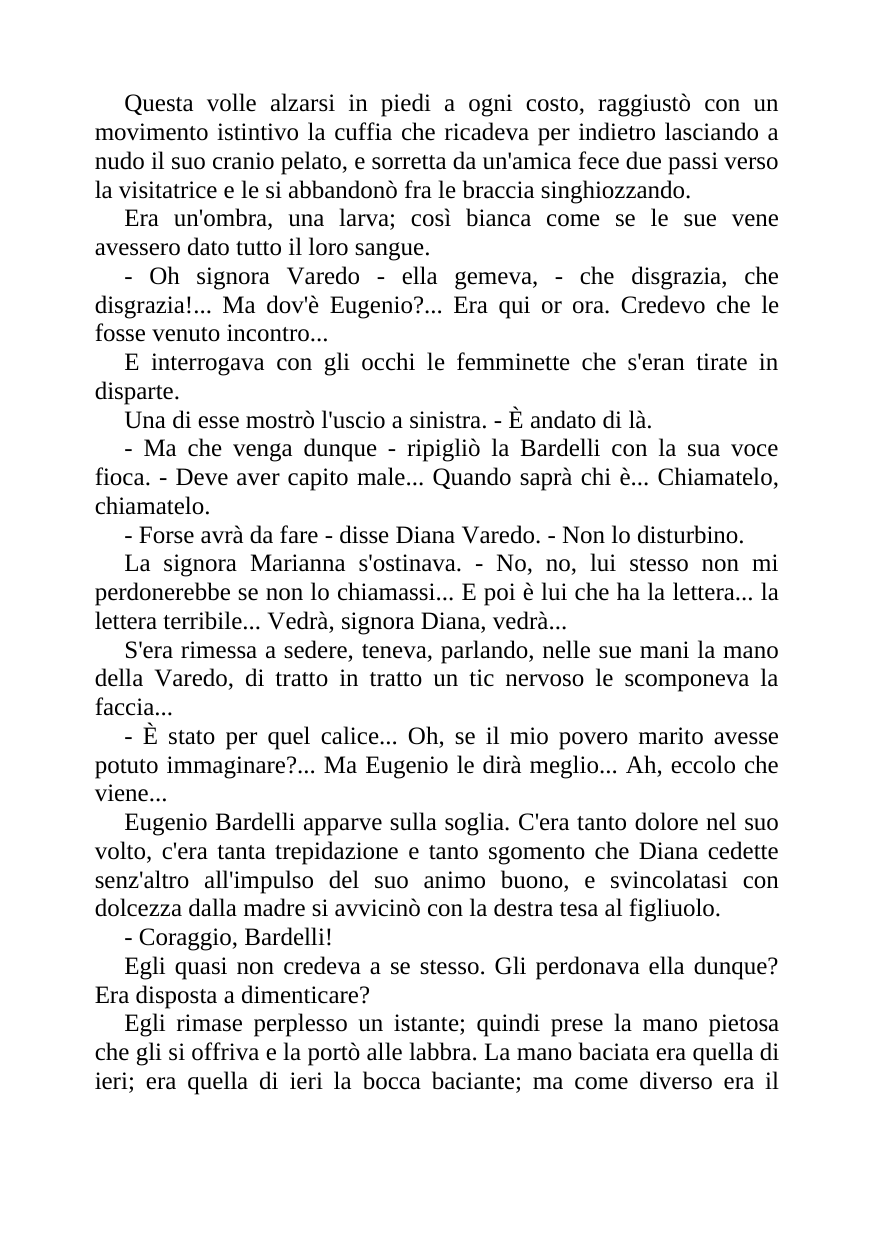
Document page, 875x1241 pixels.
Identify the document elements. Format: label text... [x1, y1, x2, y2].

text - Forse avrà da fare - disse Diana Varedo. - Non lo disturbino. [94, 520, 779, 548]
text Era un'ombra, una larva; così bianca come se le sue vene avessero dato tutto il loro sangue. [94, 203, 779, 261]
text - Oh signora Varedo - ella gemeva, - che disgrazia, che disgrazia!... Ma dov'è Eugenio?... Era qui or ora. Credevo che le fosse venuto incontro... [94, 261, 779, 347]
text S'era rimessa a sedere, teneva, parlando, nelle sue mani la mano della Varedo, di tratto in tratto un tic nervoso le scomponeva la faccia... [94, 635, 779, 721]
text - È stato per quel calice... Oh, se il mio povero marito avesse potuto immaginare?... Ma Eugenio le dirà meglio... Ah, eccolo che viene... [94, 721, 779, 807]
text - Ma che venga dunque - ripigliò la Bardelli con la sua voce fioca. - Deve aver capito male... Quando saprà chi è... Chiamatelo, chiamatelo. [94, 433, 779, 520]
text Egli rimase perplesso un istante; quindi prese la mano pietosa che gli si offriva e la portò alle labbra. La mano baciata era quella di ieri; era quella di ieri la bocca baciante; ma come diverso era il [94, 1008, 779, 1095]
text La signora Marianna s'ostinava. - No, no, lui stesso non mi perdonerebbe se non lo chiamassi... E poi è lui che ha la lettera... la lettera terribile... Vedrà, signora Diana, vedrà... [94, 548, 779, 635]
text Eugenio Bardelli apparve sulla soglia. C'era tanto dolore nel suo volto, c'era tanta trepidazione e tanto sgomento che Diana cedette senz'altro all'impulso del suo animo buono, e svincolatasi con dolcezza dalla madre si avvicinò con la destra tesa al figliuolo. [94, 807, 779, 922]
text Una di esse mostrò l'uscio a sinistra. - È andato di là. [94, 405, 779, 433]
text Egli quasi non credeva a se stesso. Gli perdonava ella dunque? Era disposta a dimenticare? [94, 951, 779, 1008]
text E interrogava con gli occhi le femminette che s'eran tirate in disparte. [94, 347, 779, 405]
text Questa volle alzarsi in piedi a ogni costo, raggiustò con un movimento istintivo la cuffia che ricadeva per indietro lasciando a nudo il suo cranio pelato, e sorretta da un'amica fece due passi verso la visitatrice e le si abbandonò fra le braccia singhiozzando. [94, 88, 779, 203]
text - Coraggio, Bardelli! [94, 922, 779, 951]
